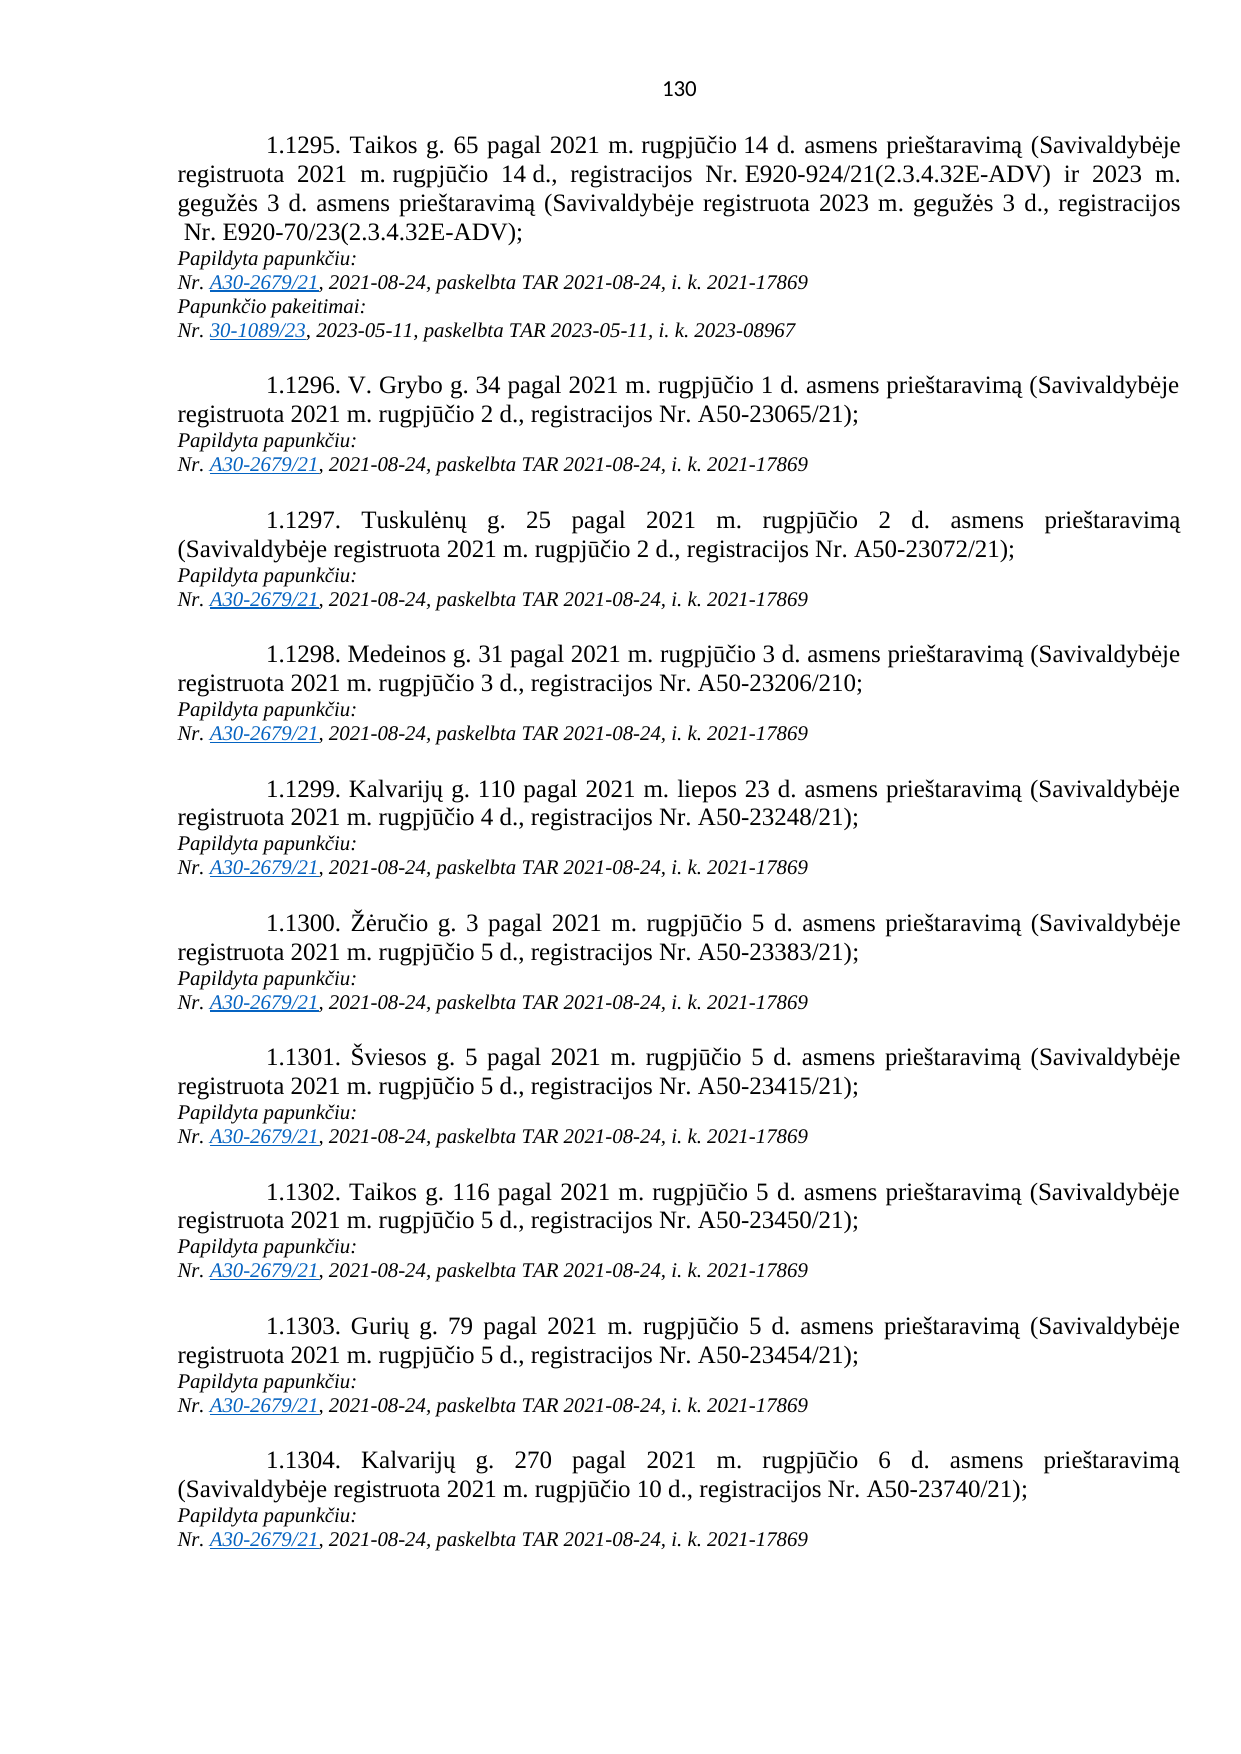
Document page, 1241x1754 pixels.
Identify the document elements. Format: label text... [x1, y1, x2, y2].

text 1.1297. Tuskulėnų g. 25 pagal 2021 m. rugpjūčio 2 d. asmens prieštaravimą (Savivaldybėje registruota 2021 m. rugpjūčio 2 d., registracijos Nr. A50-23072/21); [177, 505, 1181, 562]
text Nr. A30-2679/21, 2021-08-24, paskelbta TAR 2021-08-24, i. k. 2021-17869 [177, 587, 1181, 611]
text 1.1296. V. Grybo g. 34 pagal 2021 m. rugpjūčio 1 d. asmens prieštaravimą (Savivaldybėje registruota 2021 m. rugpjūčio 2 d., registracijos Nr. A50-23065/21); [177, 371, 1181, 428]
text 1.1303. Gurių g. 79 pagal 2021 m. rugpjūčio 5 d. asmens prieštaravimą (Savivaldybėje registruota 2021 m. rugpjūčio 5 d., registracijos Nr. A50-23454/21); [177, 1311, 1181, 1369]
text 1.1300. Žėručio g. 3 pagal 2021 m. rugpjūčio 5 d. asmens prieštaravimą (Savivaldybėje registruota 2021 m. rugpjūčio 5 d., registracijos Nr. A50-23383/21); [177, 908, 1181, 966]
text 1.1295. Taikos g. 65 pagal 2021 m. rugpjūčio 14 d. asmens prieštaravimą (Savivaldybėje registruota 2021 m. rugpjūčio 14 d., registracijos Nr. E920-924/21(2.3.4.32E-ADV) ir 2023 m. gegužės 3 d. asmens prieštaravimą (Savivaldybėje registruota 2023 m. gegužės 3 d., registracijos Nr. E920-70/23(2.3.4.32E-ADV); [177, 131, 1181, 246]
text Papildyta papunkčiu: [177, 562, 1181, 587]
text Papildyta papunkčiu: [177, 1503, 1181, 1527]
text Nr. A30-2679/21, 2021-08-24, paskelbta TAR 2021-08-24, i. k. 2021-17869 [177, 452, 1181, 476]
text Papunkčio pakeitimai: [177, 294, 1181, 318]
text Papildyta papunkčiu: [177, 697, 1181, 721]
text Nr. A30-2679/21, 2021-08-24, paskelbta TAR 2021-08-24, i. k. 2021-17869 [177, 270, 1181, 294]
text Papildyta papunkčiu: [177, 1234, 1181, 1258]
text 1.1299. Kalvarijų g. 110 pagal 2021 m. liepos 23 d. asmens prieštaravimą (Savivaldybėje registruota 2021 m. rugpjūčio 4 d., registracijos Nr. A50-23248/21); [177, 774, 1181, 831]
text Papildyta papunkčiu: [177, 1369, 1181, 1393]
text Nr. A30-2679/21, 2021-08-24, paskelbta TAR 2021-08-24, i. k. 2021-17869 [177, 1258, 1181, 1282]
text Nr. A30-2679/21, 2021-08-24, paskelbta TAR 2021-08-24, i. k. 2021-17869 [177, 721, 1181, 745]
text Papildyta papunkčiu: [177, 428, 1181, 452]
text Nr. A30-2679/21, 2021-08-24, paskelbta TAR 2021-08-24, i. k. 2021-17869 [177, 1393, 1181, 1417]
text 1.1298. Medeinos g. 31 pagal 2021 m. rugpjūčio 3 d. asmens prieštaravimą (Savivaldybėje registruota 2021 m. rugpjūčio 3 d., registracijos Nr. A50-23206/210; [177, 639, 1181, 697]
text Papildyta papunkčiu: [177, 1100, 1181, 1124]
text Nr. A30-2679/21, 2021-08-24, paskelbta TAR 2021-08-24, i. k. 2021-17869 [177, 1527, 1181, 1551]
text 1.1304. Kalvarijų g. 270 pagal 2021 m. rugpjūčio 6 d. asmens prieštaravimą (Savivaldybėje registruota 2021 m. rugpjūčio 10 d., registracijos Nr. A50-23740/21); [177, 1446, 1181, 1503]
text Nr. A30-2679/21, 2021-08-24, paskelbta TAR 2021-08-24, i. k. 2021-17869 [177, 990, 1181, 1014]
text Papildyta papunkčiu: [177, 966, 1181, 990]
text Nr. A30-2679/21, 2021-08-24, paskelbta TAR 2021-08-24, i. k. 2021-17869 [177, 855, 1181, 879]
text Nr. A30-2679/21, 2021-08-24, paskelbta TAR 2021-08-24, i. k. 2021-17869 [177, 1124, 1181, 1148]
text 1.1302. Taikos g. 116 pagal 2021 m. rugpjūčio 5 d. asmens prieštaravimą (Savivaldybėje registruota 2021 m. rugpjūčio 5 d., registracijos Nr. A50-23450/21); [177, 1177, 1181, 1234]
text Papildyta papunkčiu: [177, 246, 1181, 270]
text Papildyta papunkčiu: [177, 831, 1181, 855]
text Nr. 30-1089/23, 2023-05-11, paskelbta TAR 2023-05-11, i. k. 2023-08967 [177, 318, 1181, 342]
text 1.1301. Šviesos g. 5 pagal 2021 m. rugpjūčio 5 d. asmens prieštaravimą (Savivaldybėje registruota 2021 m. rugpjūčio 5 d., registracijos Nr. A50-23415/21); [177, 1042, 1181, 1100]
